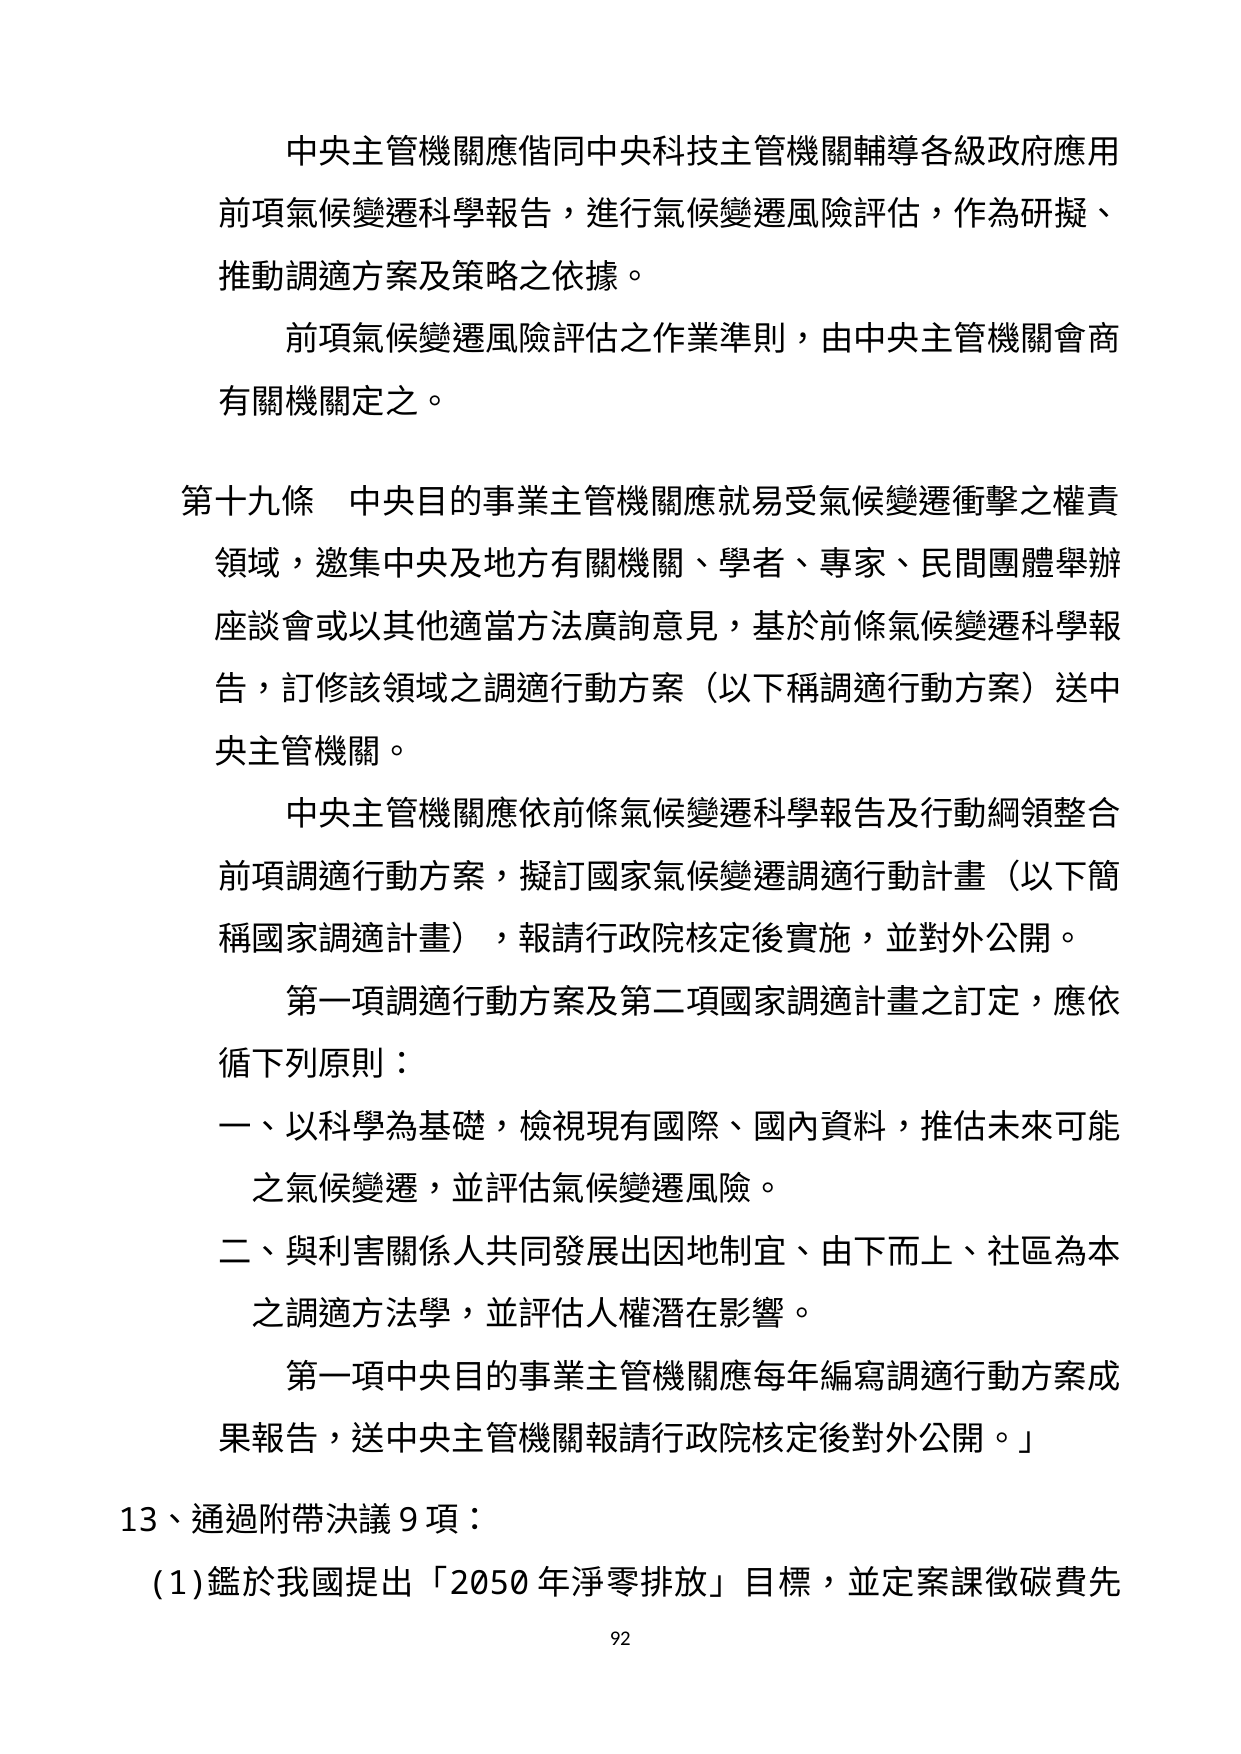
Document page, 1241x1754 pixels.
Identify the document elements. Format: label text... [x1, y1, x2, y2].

subtitle 鑑於我國提出「2050年淨零排放」目標，並定案課徵碳費先 [148, 1538, 1122, 1601]
text 第一項調適行動方案及第二項國家調適計畫之訂定，應依循下列原則： [218, 957, 1122, 1082]
list 通過附帶決議9項： [118, 1476, 1122, 1538]
text 中央主管機關應偕同中央科技主管機關輔導各級政府應用前項氣候變遷科學報告，進行氣候變遷風險評估，作為研擬、推動調適方案及策略之依據。 [218, 107, 1122, 294]
text 中央主管機關應依前條氣候變遷科學報告及行動綱領整合前項調適行動方案，擬訂國家氣候變遷調適行動計畫（以下簡稱國家調適計畫），報請行政院核定後實施，並對外公開。 [218, 769, 1122, 957]
text 二、與利害關係人共同發展出因地制宜、由下而上、社區為本之調適方法學，並評估人權潛在影響。 [218, 1207, 1122, 1332]
text 一、以科學為基礎，檢視現有國際、國內資料，推估未來可能之氣候變遷，並評估氣候變遷風險。 [218, 1082, 1122, 1207]
text 前項氣候變遷風險評估之作業準則，由中央主管機關會商有關機關定之。 [218, 294, 1122, 419]
text 第十九條 中央目的事業主管機關應就易受氣候變遷衝擊之權責領域，邀集中央及地方有關機關、學者、專家、民間團體舉辦座談會或以其他適當方法廣詢意見，基於前條氣候變遷科學報告，訂修該領域之調適行動方案（以下稱調適行動方案）送中央主管機關。 [181, 457, 1122, 769]
text 第一項中央目的事業主管機關應每年編寫調適行動方案成果報告，送中央主管機關報請行政院核定後對外公開。」 [218, 1332, 1122, 1457]
